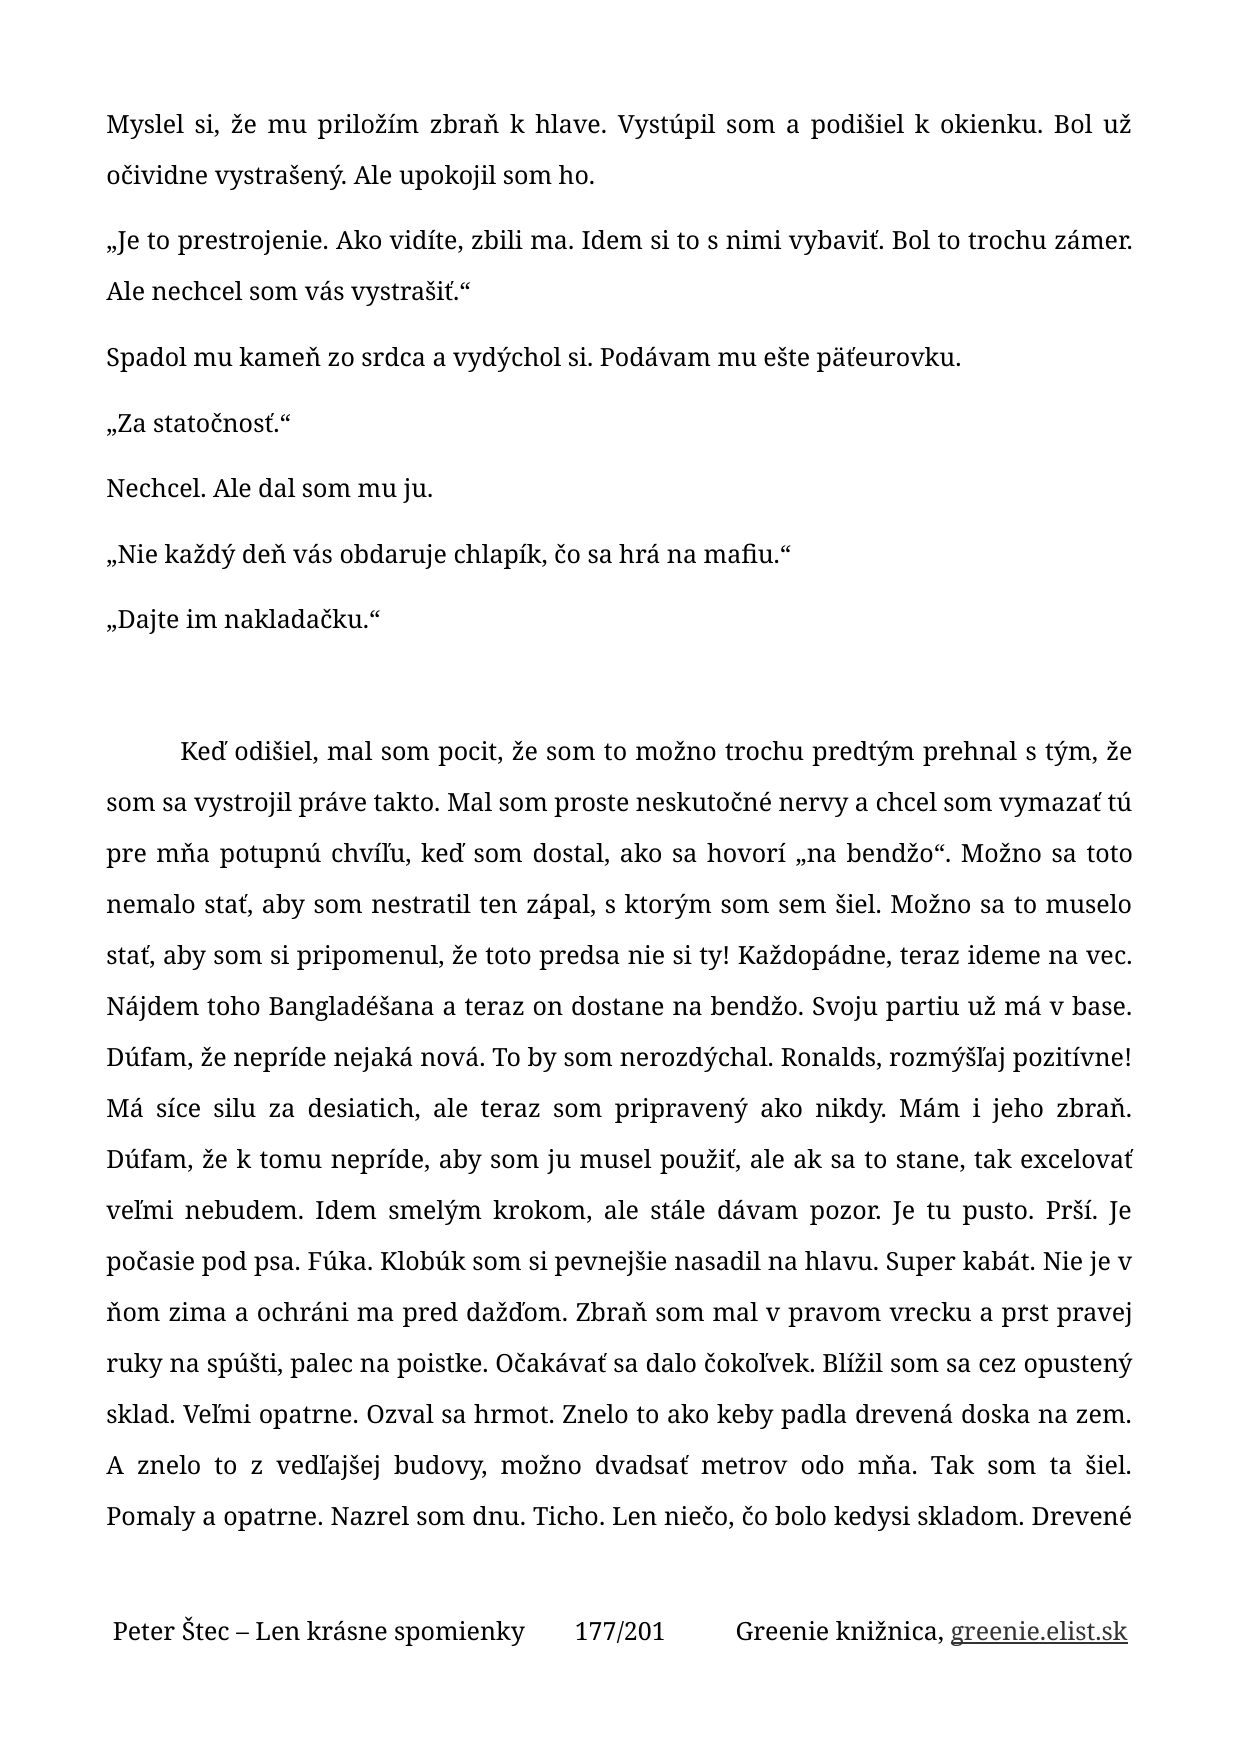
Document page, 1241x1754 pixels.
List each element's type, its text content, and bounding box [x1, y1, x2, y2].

text „Dajte im nakladačku.“ [106, 602, 1134, 636]
text „Nie každý deň vás obdaruje chlapík, čo sa hrá na mafiu.“ [106, 536, 1134, 571]
text Myslel si, že mu priložím zbraň k hlave. Vystúpil som a podišiel k okienku. Bol už očividne vystrašený. Ale upokojil som ho. [106, 106, 1134, 191]
text Keď odišiel, mal som pocit, že som to možno trochu predtým prehnal s tým, že som sa vystrojil práve takto. Mal som proste neskutočné nervy a chcel som vymazať tú pre mňa potupnú chvíľu, keď som dostal, ako sa hovorí „na bendžo“. Možno sa toto nemalo stať, aby som nestratil ten zápal, s ktorým som sem šiel. Možno sa to muselo stať, aby som si pripomenul, že toto predsa nie si ty! Každopádne, teraz ideme na vec. Nájdem toho Bangladéšana a teraz on dostane na bendžo. Svoju partiu už má v base. Dúfam, že nepríde nejaká nová. To by som nerozdýchal. Ronalds, rozmýšľaj pozitívne! Má síce silu za desiatich, ale teraz som pripravený ako nikdy. Mám i jeho zbraň. Dúfam, že k tomu nepríde, aby som ju musel použiť, ale ak sa to stane, tak excelovať veľmi nebudem. Idem smelým krokom, ale stále dávam pozor. Je tu pusto. Prší. Je počasie pod psa. Fúka. Klobúk som si pevnejšie nasadil na hlavu. Super kabát. Nie je v ňom zima a ochráni ma pred dažďom. Zbraň som mal v pravom vrecku a prst pravej ruky na spúšti, palec na poistke. Očakávať sa dalo čokoľvek. Blížil som sa cez opustený sklad. Veľmi opatrne. Ozval sa hrmot. Znelo to ako keby padla drevená doska na zem. A znelo to z vedľajšej budovy, možno dvadsať metrov odo mňa. Tak som ta šiel. Pomaly a opatrne. Nazrel som dnu. Ticho. Len niečo, čo bolo kedysi skladom. Drevené [106, 733, 1134, 1533]
text „Je to prestrojenie. Ako vidíte, zbili ma. Idem si to s nimi vybaviť. Bol to trochu zámer. Ale nechcel som vás vystrašiť.“ [106, 223, 1134, 308]
text „Za statočnosť.“ [106, 405, 1134, 439]
text Nechcel. Ale dal som mu ju. [106, 471, 1134, 505]
text Spadol mu kameň zo srdca a vydýchol si. Podávam mu ešte päťeurovku. [106, 339, 1134, 374]
